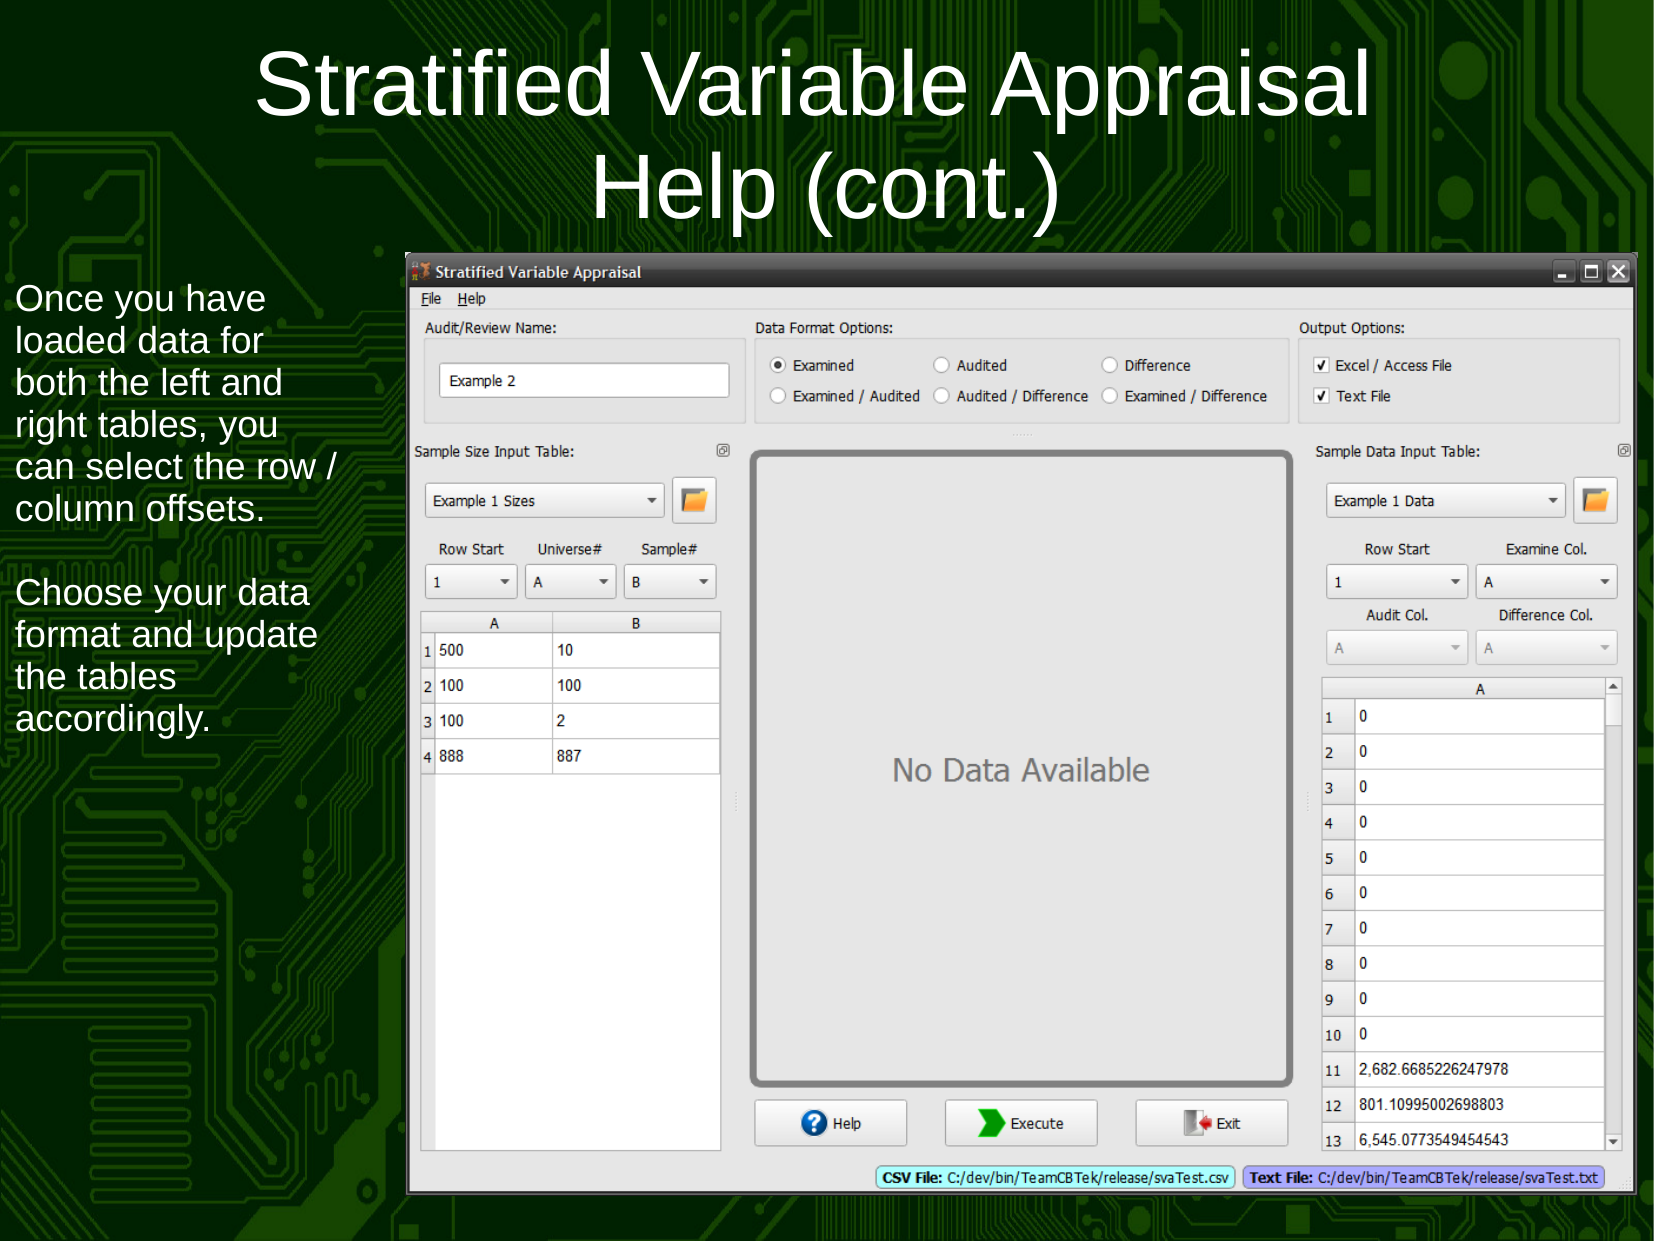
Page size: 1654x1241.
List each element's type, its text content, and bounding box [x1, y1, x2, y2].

picture [0, 0, 1654, 1241]
text_box Once you have loaded data for both the left and right tables, you can select the row / column offsets. Choose your data format and update the tables accordingly. [0, 270, 361, 1231]
title Stratified Variable Appraisal Help (cont.) [82, 31, 1571, 239]
